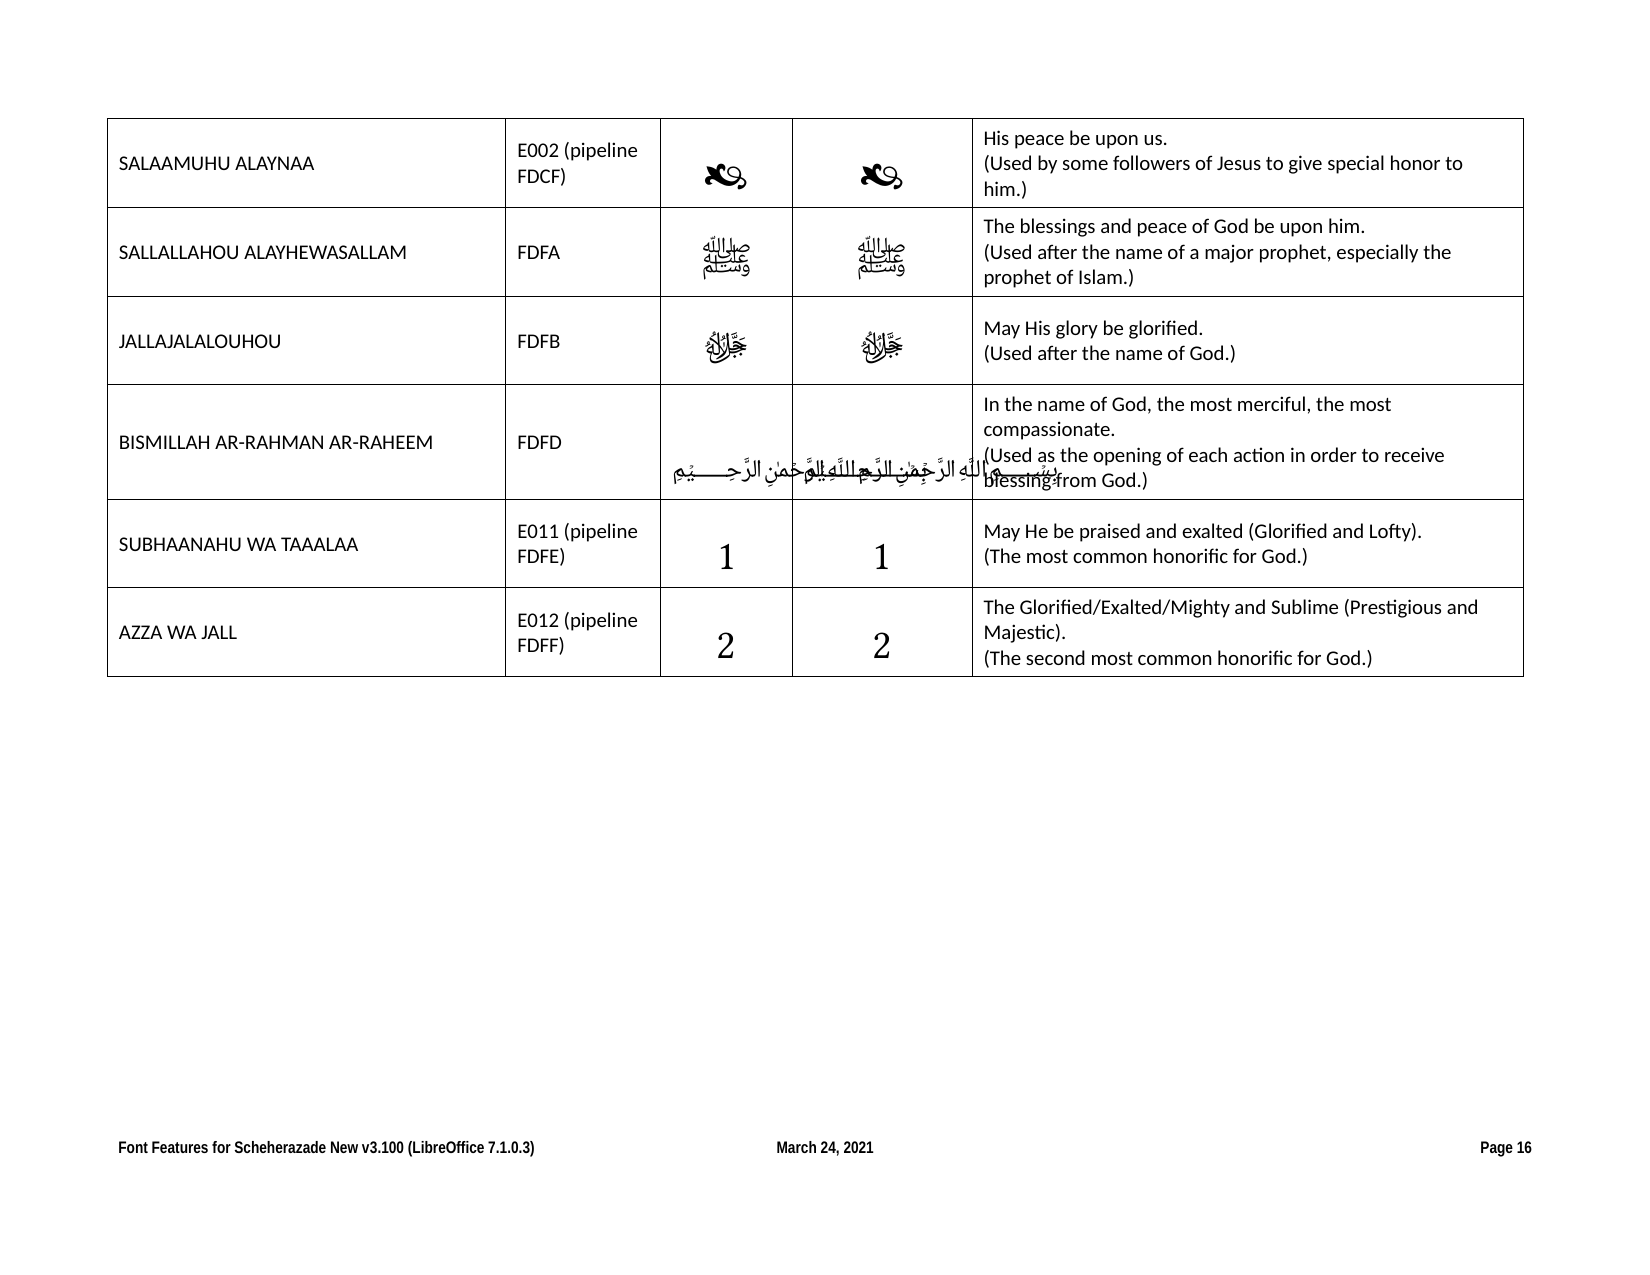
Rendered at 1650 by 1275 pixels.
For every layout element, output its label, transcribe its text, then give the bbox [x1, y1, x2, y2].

table_cell  [661, 588, 792, 676]
table_cell  [793, 588, 972, 676]
table_cell E002 (pipeline FDCF) [506, 119, 660, 207]
table_cell SUBHAANAHU WA TAAALAA [108, 500, 505, 587]
table_cell ﷺ [793, 208, 972, 296]
table_cell  [793, 119, 972, 207]
table_cell ﷽ [793, 385, 972, 498]
table_cell ﷺ [661, 208, 792, 296]
table_cell  [661, 119, 792, 207]
table_cell E012 (pipeline FDFF) [506, 588, 660, 676]
table_cell BISMILLAH AR-RAHMAN AR-RAHEEM [108, 385, 505, 498]
table_cell ﷻ [661, 297, 792, 384]
table_cell JALLAJALALOUHOU [108, 297, 505, 384]
table_cell May He be praised and exalted (Glorified and Lofty). (The most common honorific for God.) [973, 500, 1523, 587]
table_cell The blessings and peace of God be upon him. (Used after the name of a major prophet, especially the prophet of Islam.) [973, 208, 1523, 296]
table_cell SALAAMUHU ALAYNAA [108, 119, 505, 207]
table_cell In the name of God, the most merciful, the most compassionate. (Used as the opening of each action in order to receive blessing from God.) [973, 385, 1523, 498]
table_cell The Glorified/Exalted/Mighty and Sublime (Prestigious and Majestic). (The second most common honorific for God.) [973, 588, 1523, 676]
table_cell FDFA [506, 208, 660, 296]
table_cell AZZA WA JALL [108, 588, 505, 676]
table_cell His peace be upon us. (Used by some followers of Jesus to give special honor to him.) [973, 119, 1523, 207]
table_cell ﷻ [793, 297, 972, 384]
table_cell  [793, 500, 972, 587]
table_cell  [661, 500, 792, 587]
table_cell E011 (pipeline FDFE) [506, 500, 660, 587]
table_cell May His glory be glorified. (Used after the name of God.) [973, 297, 1523, 384]
table_cell FDFB [506, 297, 660, 384]
table_cell ﷽ [661, 385, 792, 498]
table_cell SALLALLAHOU ALAYHEWASALLAM [108, 208, 505, 296]
table_cell FDFD [506, 385, 660, 498]
